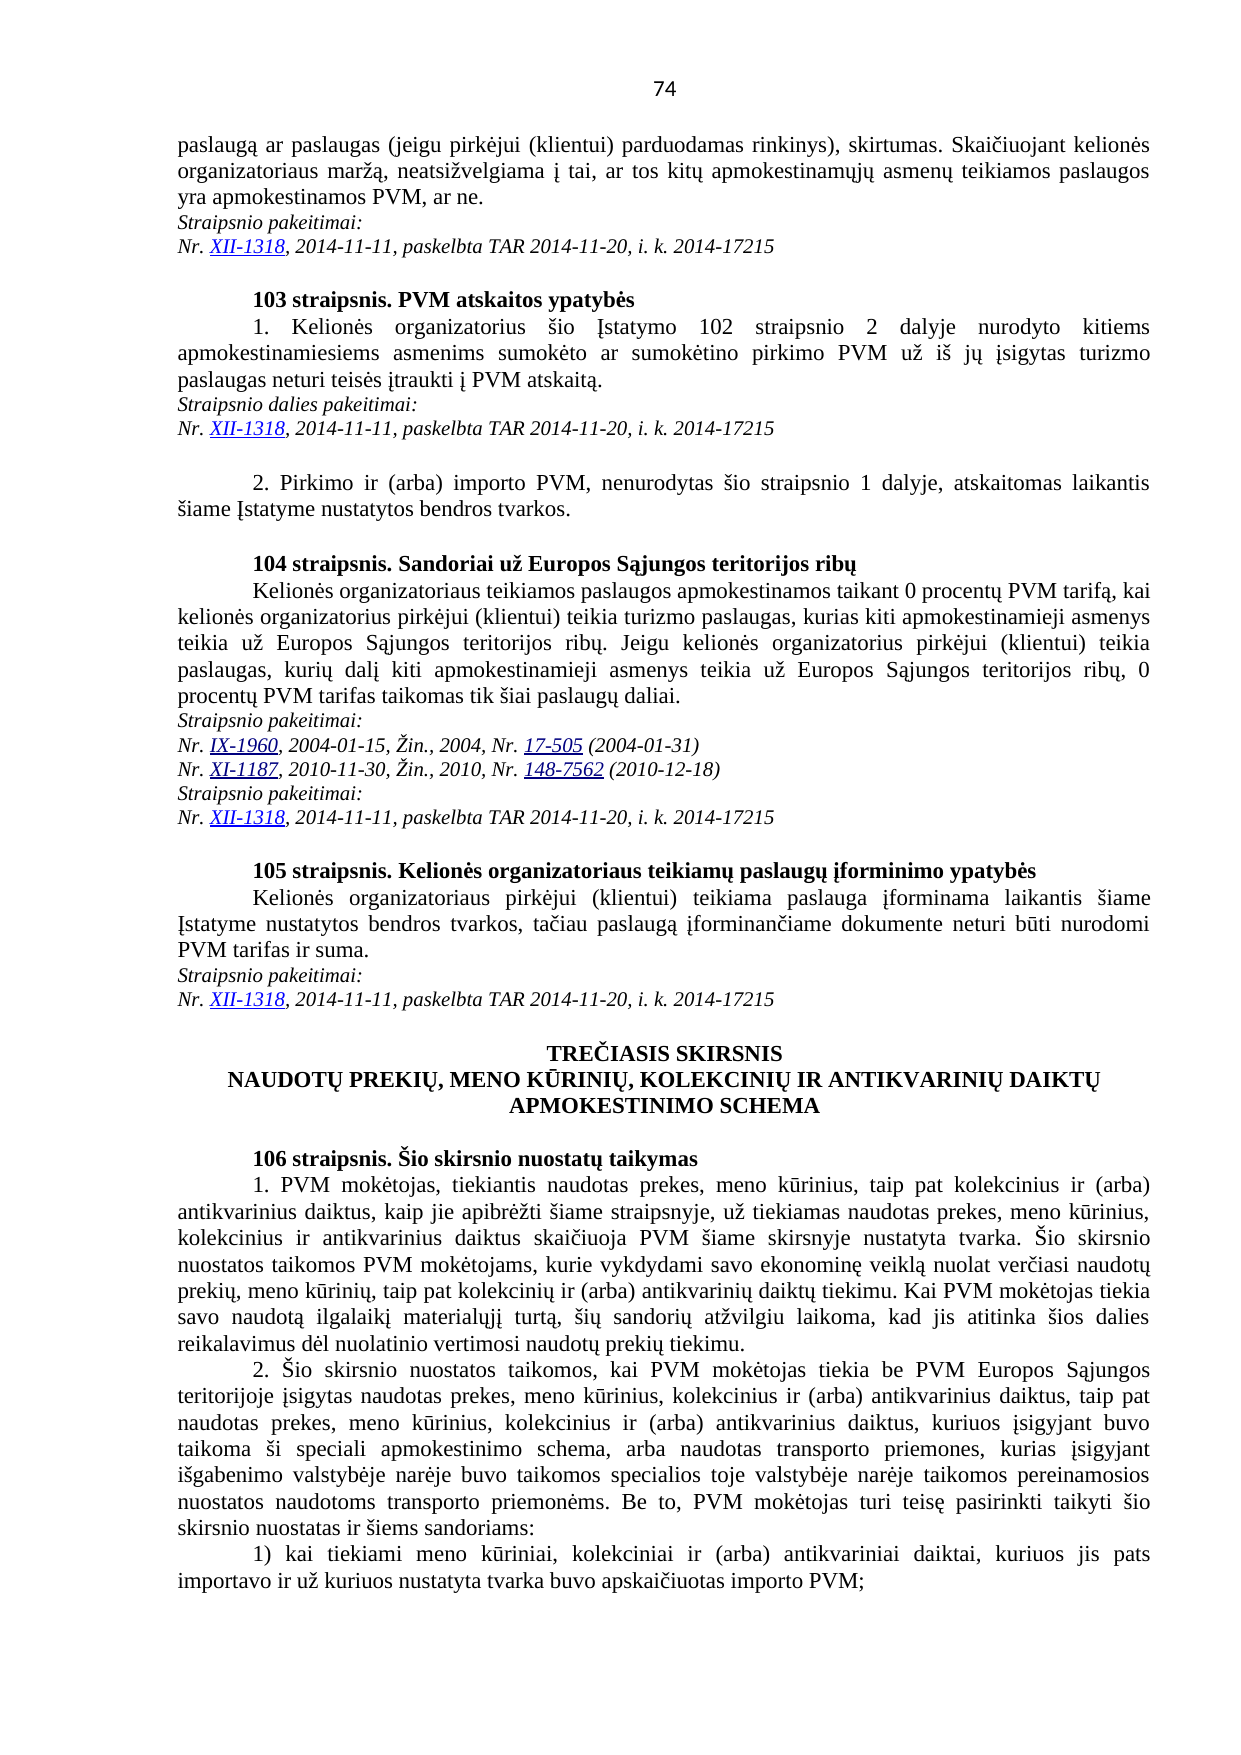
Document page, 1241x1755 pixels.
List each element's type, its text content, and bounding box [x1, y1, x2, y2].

text 106 straipsnis. Šio skirsnio nuostatų taikymas [177, 1145, 1152, 1172]
text Straipsnio pakeitimai: [177, 963, 1152, 987]
text Nr. IX-1960, 2004-01-15, Žin., 2004, Nr. 17-505 (2004-01-31) [177, 732, 1152, 757]
text 104 straipsnis. Sandoriai už Europos Sąjungos teritorijos ribų [177, 550, 1152, 577]
text 103 straipsnis. PVM atskaitos ypatybės [177, 287, 1152, 313]
text 1. PVM mokėtojas, tiekiantis naudotas prekes, meno kūrinius, taip pat kolekcinius ir (arba) antikvarinius daiktus, kaip jie apibrėžti šiame straipsnyje, už tiekiamas naudotas prekes, meno kūrinius, kolekcinius ir antikvarinius daiktus skaičiuoja PVM šiame skirsnyje nustatyta tvarka. Šio skirsnio nuostatos taikomos PVM mokėtojams, kurie vykdydami savo ekonominę veiklą nuolat verčiasi naudotų prekių, meno kūrinių, taip pat kolekcinių ir (arba) antikvarinių daiktų tiekimu. Kai PVM mokėtojas tiekia savo naudotą ilgalaikį materialųjį turtą, šių sandorių atžvilgiu laikoma, kad jis atitinka šios dalies reikalavimus dėl nuolatinio vertimosi naudotų prekių tiekimu. [177, 1172, 1152, 1356]
text paslaugą ar paslaugas (jeigu pirkėjui (klientui) parduodamas rinkinys), skirtumas. Skaičiuojant kelionės organizatoriaus maržą, neatsižvelgiama į tai, ar tos kitų apmokestinamųjų asmenų teikiamos paslaugos yra apmokestinamos PVM, ar ne. [177, 131, 1152, 210]
text 2. Šio skirsnio nuostatos taikomos, kai PVM mokėtojas tiekia be PVM Europos Sąjungos teritorijoje įsigytas naudotas prekes, meno kūrinius, kolekcinius ir (arba) antikvarinius daiktus, taip pat naudotas prekes, meno kūrinius, kolekcinius ir (arba) antikvarinius daiktus, kuriuos įsigyjant buvo taikoma ši speciali apmokestinimo schema, arba naudotas transporto priemones, kurias įsigyjant išgabenimo valstybėje narėje buvo taikomos specialios toje valstybėje narėje taikomos pereinamosios nuostatos naudotoms transporto priemonėms. Be to, PVM mokėtojas turi teisę pasirinkti taikyti šio skirsnio nuostatas ir šiems sandoriams: [177, 1356, 1152, 1541]
text Straipsnio pakeitimai: [177, 781, 1152, 805]
text 1) kai tiekiami meno kūriniai, kolekciniai ir (arba) antikvariniai daiktai, kuriuos jis pats importavo ir už kuriuos nustatyta tvarka buvo apskaičiuotas importo PVM; [177, 1541, 1152, 1593]
text Nr. XII-1318, 2014-11-11, paskelbta TAR 2014-11-20, i. k. 2014-17215 [177, 805, 1152, 829]
text Nr. XII-1318, 2014-11-11, paskelbta TAR 2014-11-20, i. k. 2014-17215 [177, 416, 1152, 440]
text Straipsnio pakeitimai: [177, 210, 1152, 234]
text Nr. XII-1318, 2014-11-11, paskelbta TAR 2014-11-20, i. k. 2014-17215 [177, 234, 1152, 258]
text 105 straipsnis. Kelionės organizatoriaus teikiamų paslaugų įforminimo ypatybės [252, 857, 1152, 884]
text Kelionės organizatoriaus teikiamos paslaugos apmokestinamos taikant 0 procentų PVM tarifą, kai kelionės organizatorius pirkėjui (klientui) teikia turizmo paslaugas, kurias kiti apmokestinamieji asmenys teikia už Europos Sąjungos teritorijos ribų. Jeigu kelionės organizatorius pirkėjui (klientui) teikia paslaugas, kurių dalį kiti apmokestinamieji asmenys teikia už Europos Sąjungos teritorijos ribų, 0 procentų PVM tarifas taikomas tik šiai paslaugų daliai. [177, 577, 1152, 708]
text Nr. XII-1318, 2014-11-11, paskelbta TAR 2014-11-20, i. k. 2014-17215 [177, 987, 1152, 1011]
text NAUDOTŲ PREKIŲ, MENO KŪRINIŲ, KOLEKCINIŲ IR ANTIKVARINIŲ DAIKTŲ APMOKESTINIMO SCHEMA [177, 1066, 1152, 1119]
text TREČIASIS SKIRSNIS [177, 1040, 1152, 1066]
text Straipsnio dalies pakeitimai: [177, 392, 1152, 416]
text 1. Kelionės organizatorius šio Įstatymo 102 straipsnio 2 dalyje nurodyto kitiems apmokestinamiesiems asmenims sumokėto ar sumokėtino pirkimo PVM už iš jų įsigytas turizmo paslaugas neturi teisės įtraukti į PVM atskaitą. [177, 313, 1152, 392]
text Straipsnio pakeitimai: [177, 708, 1152, 732]
text Nr. XI-1187, 2010-11-30, Žin., 2010, Nr. 148-7562 (2010-12-18) [177, 757, 1152, 781]
text Kelionės organizatoriaus pirkėjui (klientui) teikiama paslauga įforminama laikantis šiame Įstatyme nustatytos bendros tvarkos, tačiau paslaugą įforminančiame dokumente neturi būti nurodomi PVM tarifas ir suma. [177, 884, 1152, 963]
text 2. Pirkimo ir (arba) importo PVM, nenurodytas šio straipsnio 1 dalyje, atskaitomas laikantis šiame Įstatyme nustatytos bendros tvarkos. [177, 469, 1152, 522]
